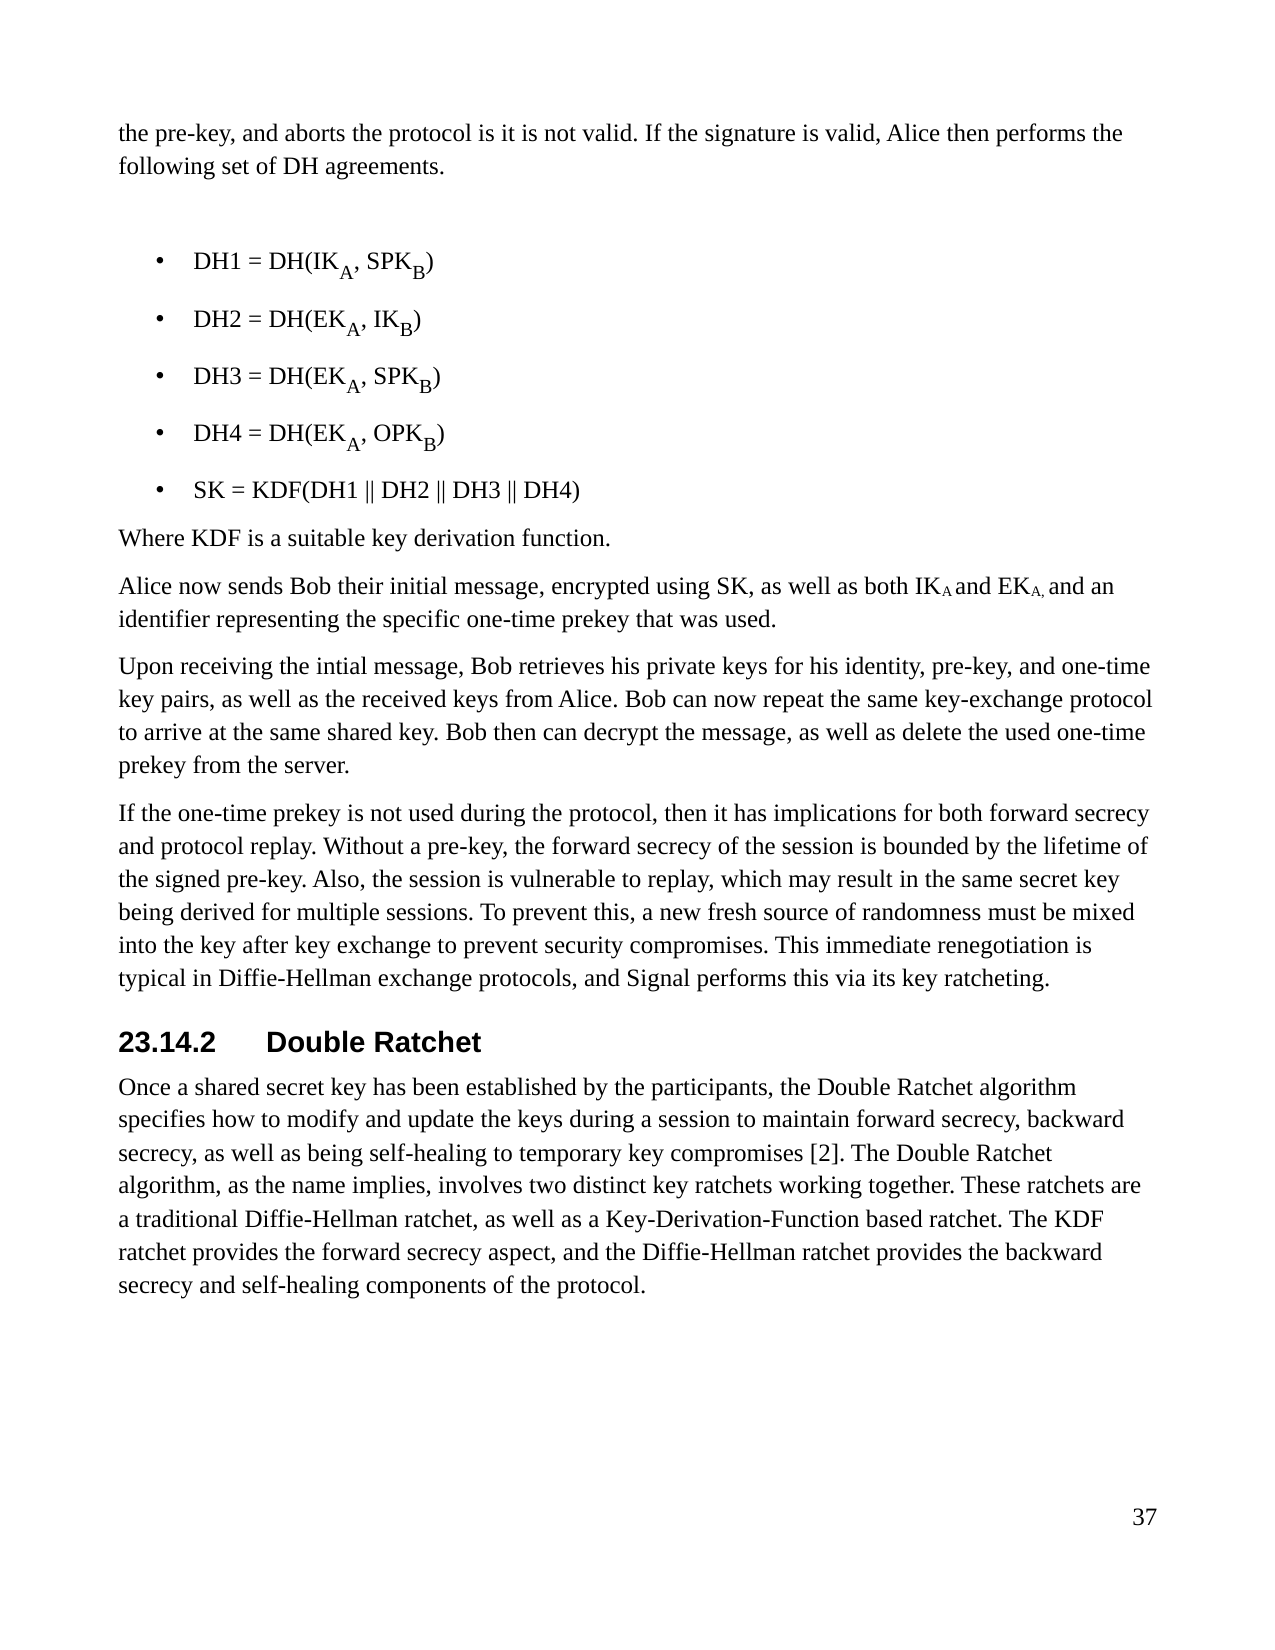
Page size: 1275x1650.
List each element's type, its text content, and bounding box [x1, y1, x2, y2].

text Once a shared secret key has been established by the participants, the Double Ratchet algorithm specifies how to modify and update the keys during a session to maintain forward secrecy, backward secrecy, as well as being self-healing to temporary key compromises [2]. The Double Ratchet algorithm, as the name implies, involves two distinct key ratchets working together. These ratchets are a traditional Diffie-Hellman ratchet, as well as a Key-Derivation-Function based ratchet. The KDF ratchet provides the forward secrecy aspect, and the Diffie-Hellman ratchet provides the backward secrecy and self-healing components of the protocol. [118, 1072, 1157, 1298]
text Where KDF is a suitable key derivation function. [118, 523, 1157, 552]
list DH1 = DH(IKA, SPKB) [156, 246, 1157, 283]
subtitle Double Ratchet [118, 1025, 1157, 1059]
list DH4 = DH(EKA, OPKB) [156, 418, 1157, 455]
list DH3 = DH(EKA, SPKB) [156, 361, 1157, 398]
list SK = KDF(DH1 || DH2 || DH3 || DH4) [156, 476, 1157, 504]
text the pre-key, and aborts the protocol is it is not valid. If the signature is valid, Alice then performs the following set of DH agreements. [118, 118, 1157, 180]
list DH2 = DH(EKA, IKB) [156, 304, 1157, 341]
text If the one-time prekey is not used during the protocol, then it has implications for both forward secrecy and protocol replay. Without a pre-key, the forward secrecy of the session is bounded by the lifetime of the signed pre-key. Also, the session is vulnerable to replay, which may result in the same secret key being derived for multiple sessions. To prevent this, a new fresh source of randomness must be mixed into the key after key exchange to prevent security compromises. This immediate renegotiation is typical in Diffie-Hellman exchange protocols, and Signal performs this via its key ratcheting. [118, 798, 1157, 992]
text Alice now sends Bob their initial message, encrypted using SK, as well as both IKA and EKA, and an identifier representing the specific one-time prekey that was used. [118, 571, 1157, 632]
text Upon receiving the intial message, Bob retrieves his private keys for his identity, pre-key, and one-time key pairs, as well as the received keys from Alice. Bob can now repeat the same key-exchange protocol to arrive at the same shared key. Bob then can decrypt the message, as well as delete the used one-time prekey from the server. [118, 651, 1157, 779]
